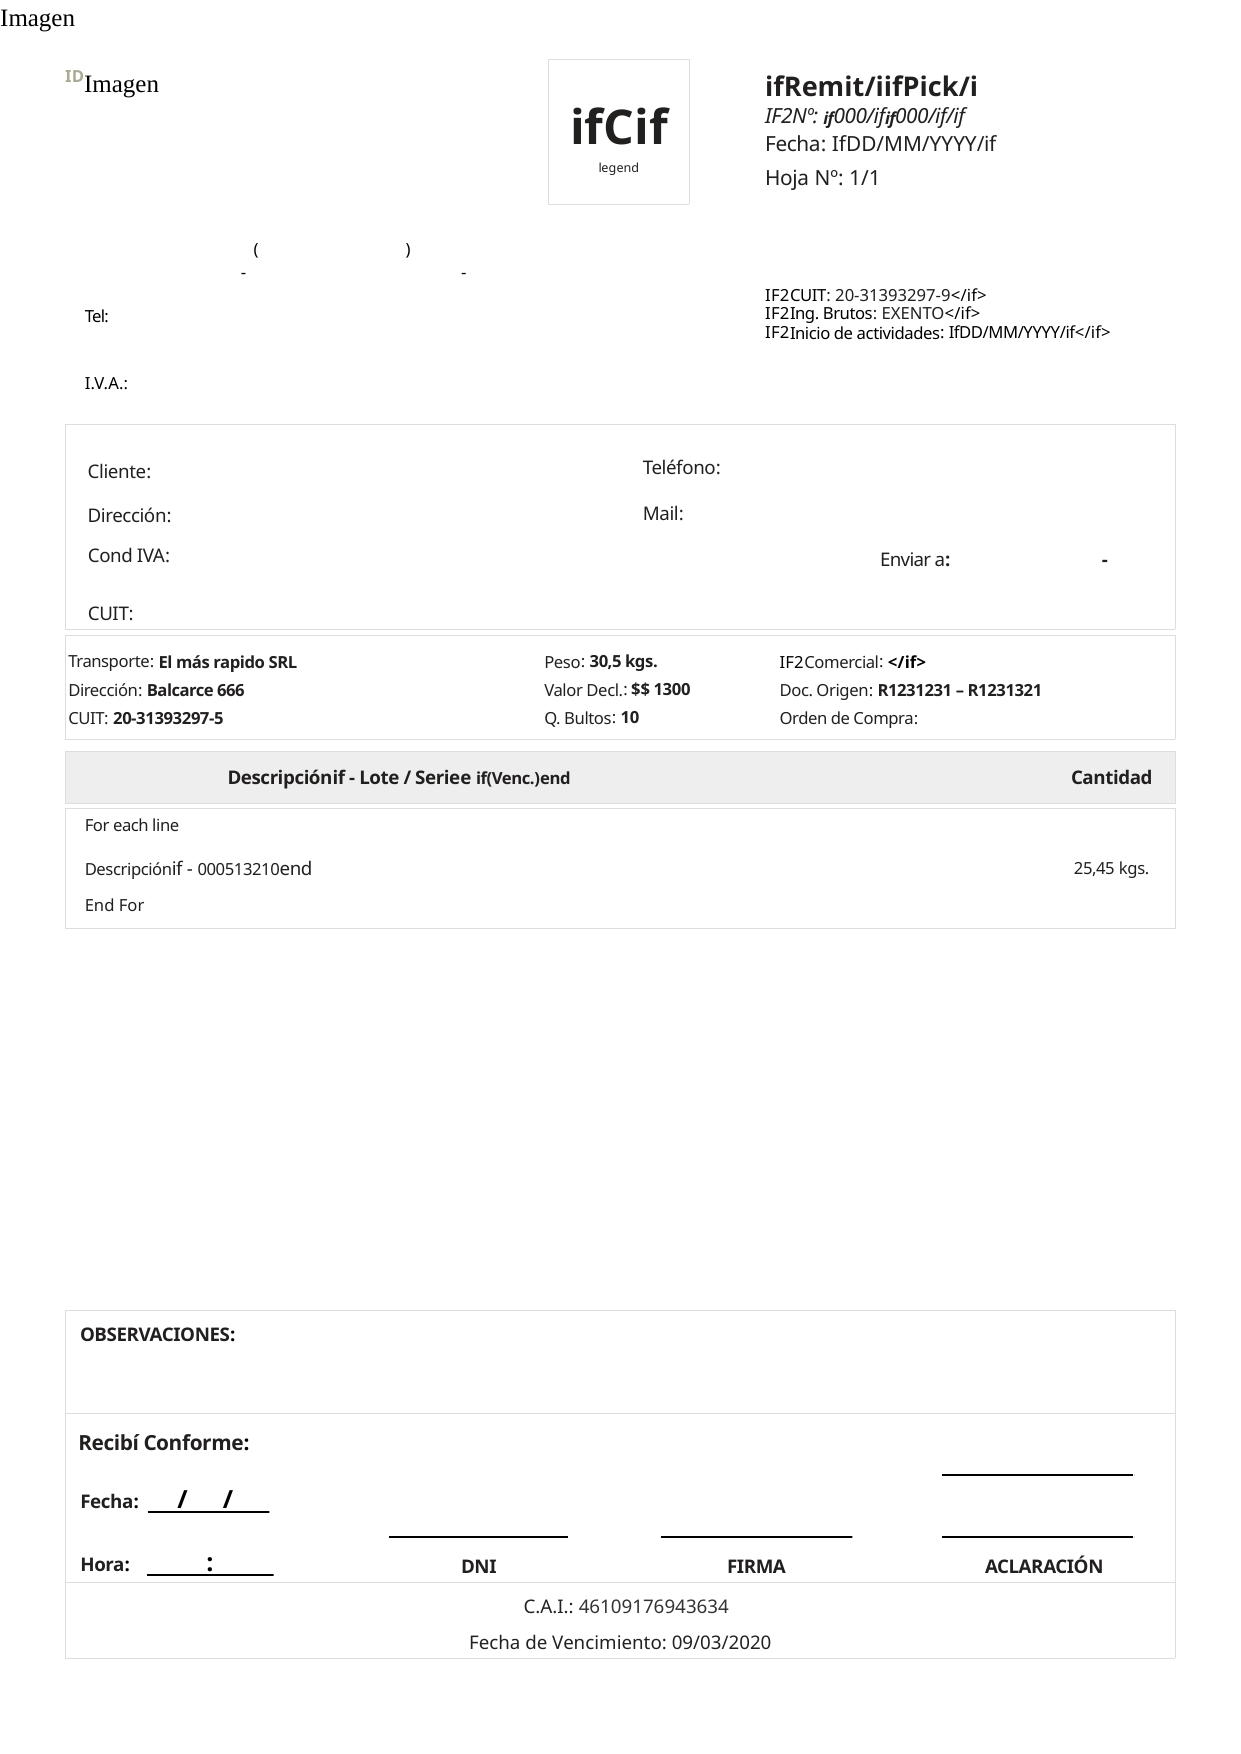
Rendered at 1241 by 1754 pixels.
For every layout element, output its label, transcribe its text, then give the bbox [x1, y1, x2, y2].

table_cell End For [66, 888, 1047, 928]
table_header For each line [66, 809, 1047, 849]
table_header [1048, 809, 1175, 849]
table_cell 25,45 kgs. [1048, 849, 1175, 888]
table_cell Descripciónif - 000513210end [66, 849, 1047, 888]
table_cell [1048, 888, 1175, 928]
